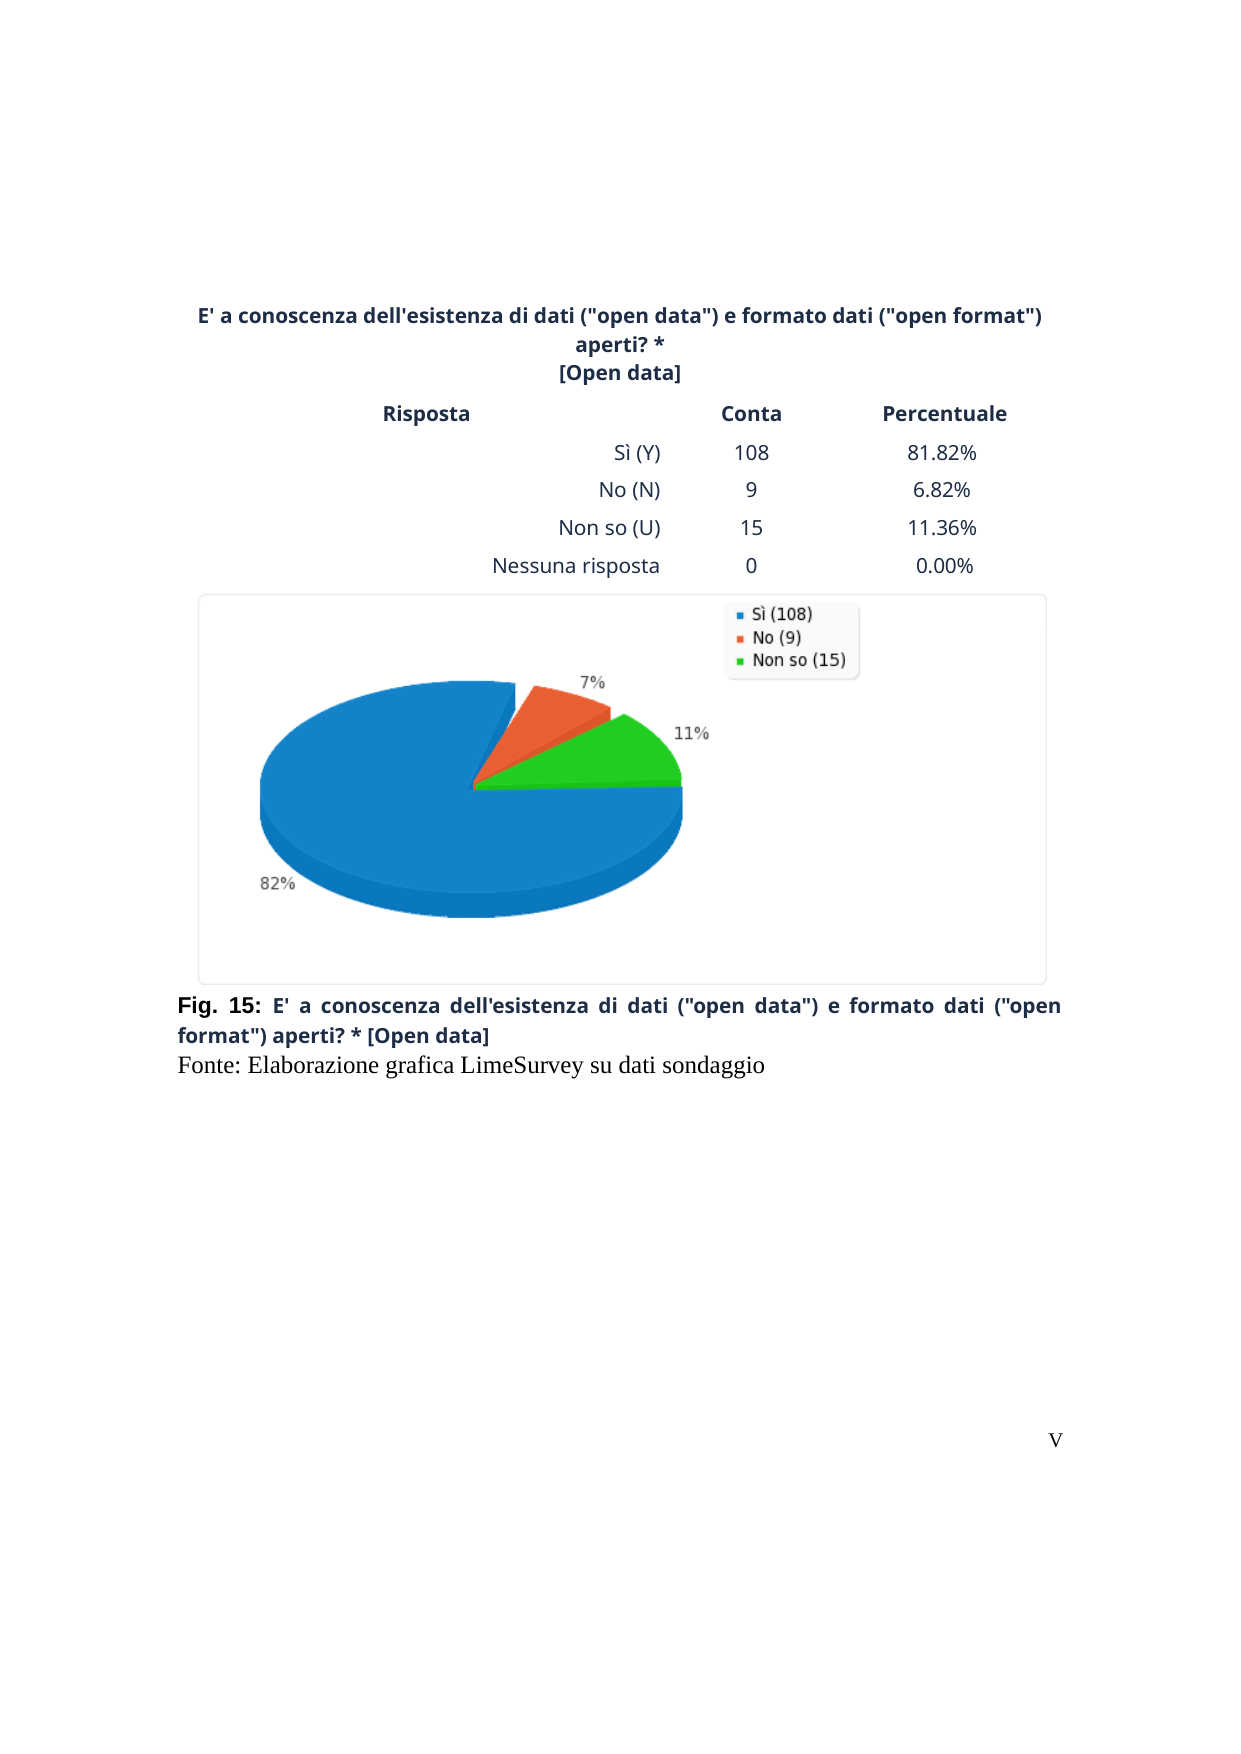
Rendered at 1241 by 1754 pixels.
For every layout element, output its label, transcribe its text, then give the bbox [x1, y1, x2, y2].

table_cell Percentuale [827, 393, 1063, 433]
text Fig. 15: E' a conoscenza dell'esistenza di dati ("open data") e formato dati ("open format") aperti? * [Open data] [177, 991, 1063, 1050]
table_cell No (N) [177, 471, 676, 508]
table_cell 81.82% [827, 433, 1063, 471]
table_cell Risposta [177, 393, 676, 433]
table_cell 0.00% [827, 546, 1063, 584]
table_cell 15 [676, 509, 827, 546]
table_cell 6.82% [827, 471, 1063, 508]
table_cell 108 [676, 433, 827, 471]
table_cell 9 [676, 471, 827, 508]
table_cell 0 [676, 546, 827, 584]
table_header E' a conoscenza dell'esistenza di dati ("open data") e formato dati ("open format") aperti? * [Open data] [177, 295, 1063, 392]
table_cell Conta [676, 393, 827, 433]
text Fonte: Elaborazione grafica LimeSurvey su dati sondaggio [177, 1051, 1063, 1079]
table_cell Nessuna risposta [177, 546, 676, 584]
table_cell Non so (U) [177, 509, 676, 546]
table_cell [177, 584, 1063, 989]
table_cell Sì (Y) [177, 433, 676, 471]
picture [192, 588, 1047, 985]
table_cell 11.36% [827, 509, 1063, 546]
